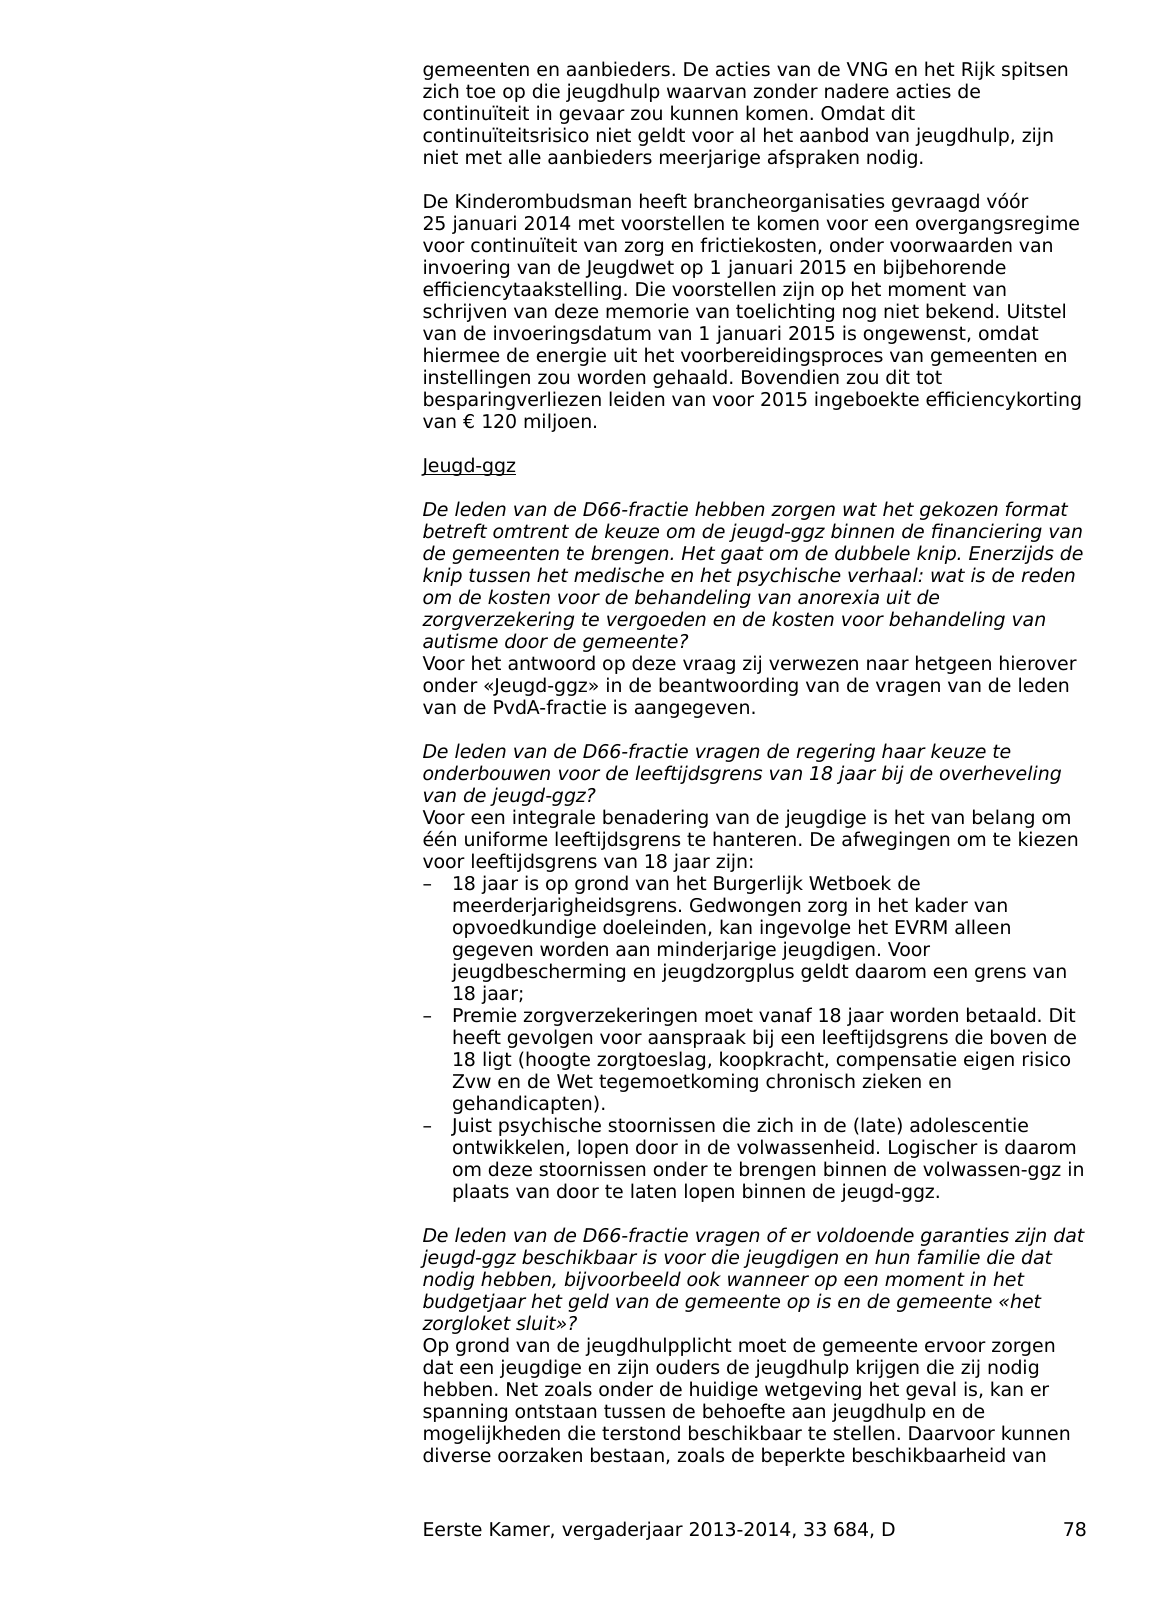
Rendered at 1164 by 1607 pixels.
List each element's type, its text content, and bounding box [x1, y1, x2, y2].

text De leden van de D66-fractie hebben zorgen wat het gekozen format betreft omtrent de keuze om de jeugd-ggz binnen de financiering van de gemeenten te brengen. Het gaat om de dubbele knip. Enerzijds de knip tussen het medische en het psychische verhaal: wat is de reden om de kosten voor de behandeling van anorexia uit de zorgverzekering te vergoeden en de kosten voor behandeling van autisme door de gemeente? [422, 499, 1087, 653]
subtitle Jeugd-ggz [422, 455, 1087, 477]
text Voor een integrale benadering van de jeugdige is het van belang om één uniforme leeftijdsgrens te hanteren. De afwegingen om te kiezen voor leeftijdsgrens van 18 jaar zijn: [422, 807, 1087, 873]
text Op grond van de jeugdhulpplicht moet de gemeente ervoor zorgen dat een jeugdige en zijn ouders de jeugdhulp krijgen die zij nodig hebben. Net zoals onder de huidige wetgeving het geval is, kan er spanning ontstaan tussen de behoefte aan jeugdhulp en de mogelijkheden die terstond beschikbaar te stellen. Daarvoor kunnen diverse oorzaken bestaan, zoals de beperkte beschikbaarheid van [422, 1335, 1087, 1467]
text – 18 jaar is op grond van het Burgerlijk Wetboek de meerderjarigheidsgrens. Gedwongen zorg in het kader van opvoedkundige doeleinden, kan ingevolge het EVRM alleen gegeven worden aan minderjarige jeugdigen. Voor jeugdbescherming en jeugdzorgplus geldt daarom een grens van 18 jaar; [422, 873, 1087, 1005]
text Voor het antwoord op deze vraag zij verwezen naar hetgeen hierover onder «Jeugd-ggz» in de beantwoording van de vragen van de leden van de PvdA-fractie is aangegeven. [422, 653, 1087, 719]
text – Premie zorgverzekeringen moet vanaf 18 jaar worden betaald. Dit heeft gevolgen voor aanspraak bij een leeftijdsgrens die boven de 18 ligt (hoogte zorgtoeslag, koopkracht, compensatie eigen risico Zvw en de Wet tegemoetkoming chronisch zieken en gehandicapten). [422, 1005, 1087, 1115]
text gemeenten en aanbieders. De acties van de VNG en het Rijk spitsen zich toe op die jeugdhulp waarvan zonder nadere acties de continuïteit in gevaar zou kunnen komen. Omdat dit continuïteitsrisico niet geldt voor al het aanbod van jeugdhulp, zijn niet met alle aanbieders meerjarige afspraken nodig. [422, 59, 1087, 169]
text De leden van de D66-fractie vragen of er voldoende garanties zijn dat jeugd-ggz beschikbaar is voor die jeugdigen en hun familie die dat nodig hebben, bijvoorbeeld ook wanneer op een moment in het budgetjaar het geld van de gemeente op is en de gemeente «het zorgloket sluit»? [422, 1225, 1087, 1335]
text – Juist psychische stoornissen die zich in de (late) adolescentie ontwikkelen, lopen door in de volwassenheid. Logischer is daarom om deze stoornissen onder te brengen binnen de volwassen-ggz in plaats van door te laten lopen binnen de jeugd-ggz. [422, 1115, 1087, 1203]
text De Kinderombudsman heeft brancheorganisaties gevraagd vóór 25 januari 2014 met voorstellen te komen voor een overgangsregime voor continuïteit van zorg en frictiekosten, onder voorwaarden van invoering van de Jeugdwet op 1 januari 2015 en bijbehorende efficiencytaakstelling. Die voorstellen zijn op het moment van schrijven van deze memorie van toelichting nog niet bekend. Uitstel van de invoeringsdatum van 1 januari 2015 is ongewenst, omdat hiermee de energie uit het voorbereidingsproces van gemeenten en instellingen zou worden gehaald. Bovendien zou dit tot besparingverliezen leiden van voor 2015 ingeboekte efficiencykorting van € 120 miljoen. [422, 191, 1087, 433]
text De leden van de D66-fractie vragen de regering haar keuze te onderbouwen voor de leeftijdsgrens van 18 jaar bij de overheveling van de jeugd-ggz? [422, 741, 1087, 807]
